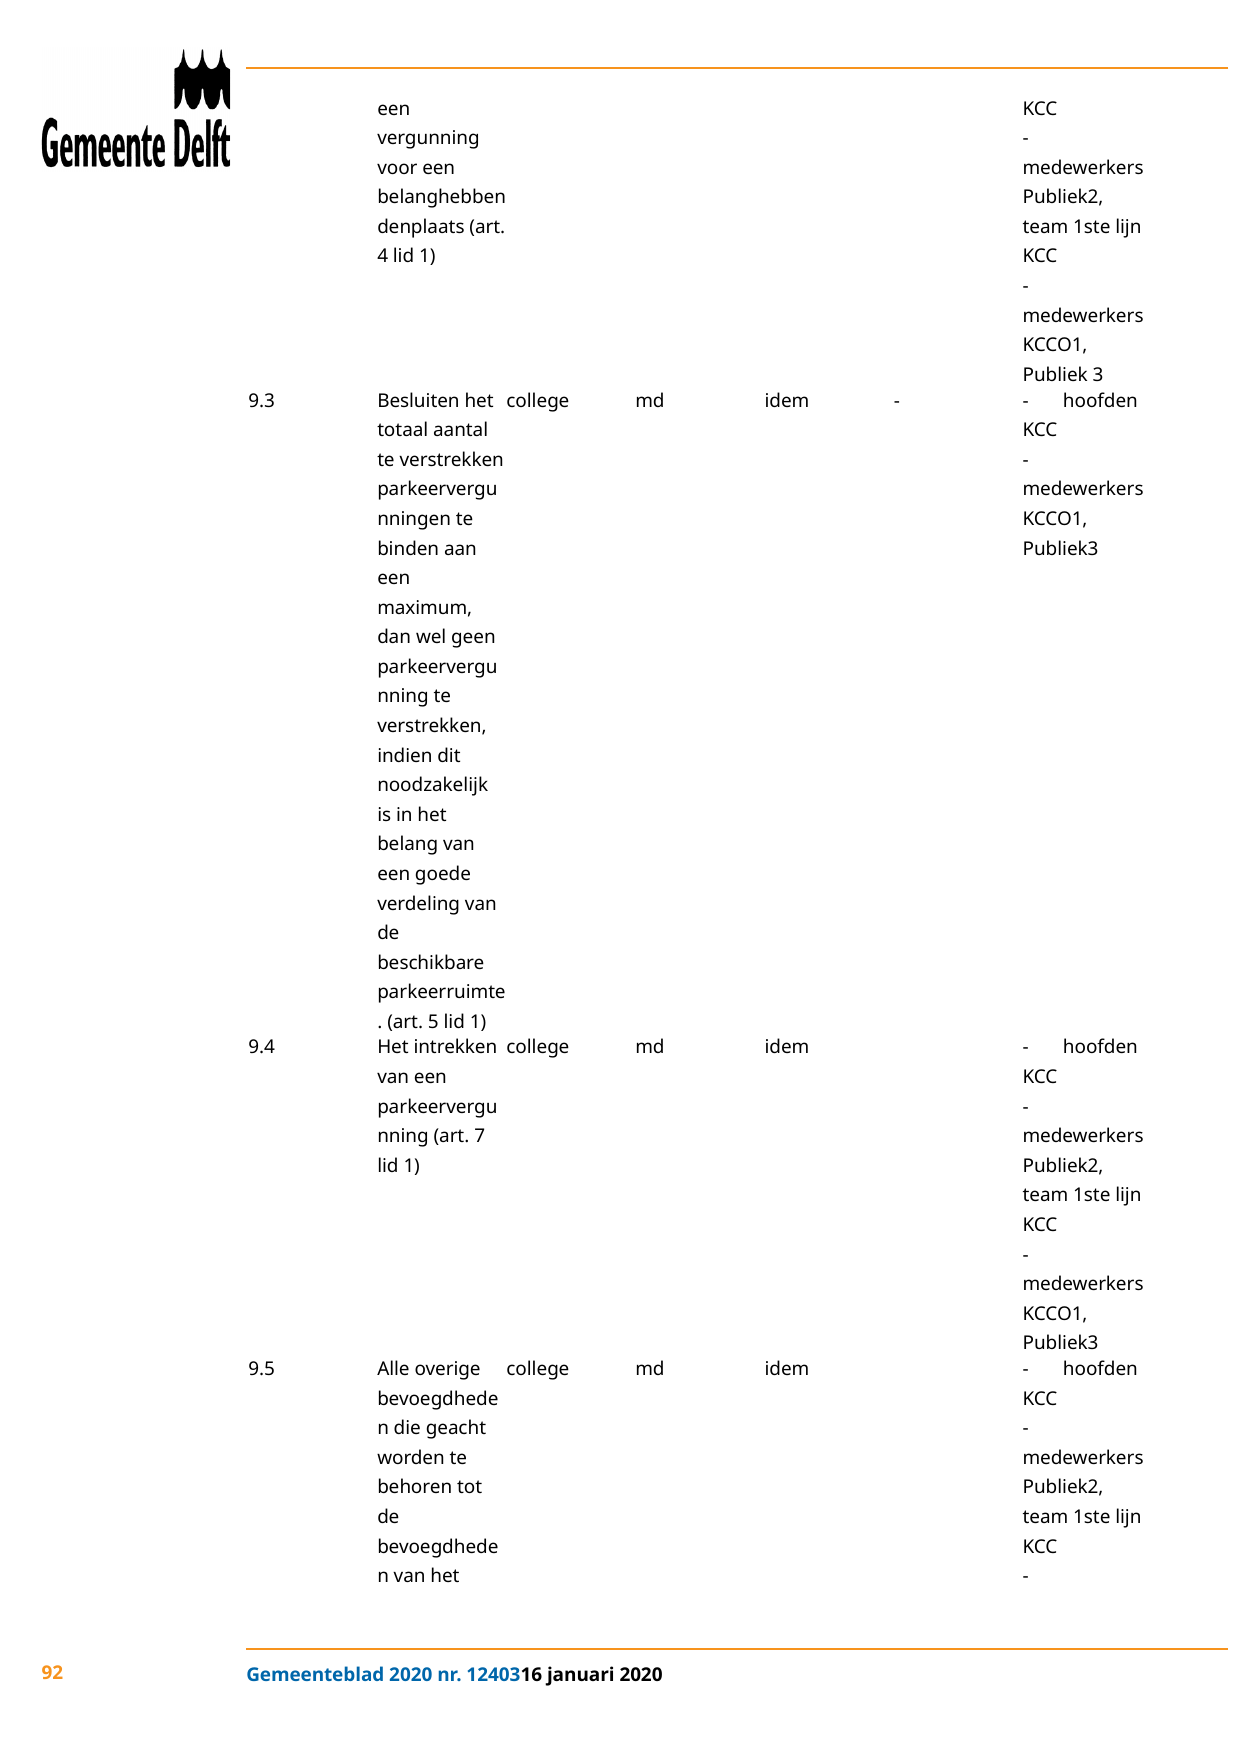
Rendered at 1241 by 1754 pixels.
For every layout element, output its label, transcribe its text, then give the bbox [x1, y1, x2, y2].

table_cell [506, 95, 635, 387]
table_cell - hoofden KCC - medewerkers Publiek2, team 1ste lijn KCC - medewerkers KCCO1, Publiek3 [1023, 1034, 1152, 1355]
table_cell college [506, 1034, 635, 1355]
table_cell md [635, 1034, 764, 1355]
table_cell [894, 1355, 1022, 1588]
table_cell - [894, 387, 1022, 1034]
table_cell - hoofden KCC - medewerkers Publiek2, team 1ste lijn KCC [1023, 1355, 1152, 1588]
table_cell [248, 95, 377, 387]
table_cell [764, 95, 893, 387]
table_cell md [635, 387, 764, 1034]
table_cell idem [764, 1355, 893, 1588]
table_cell 9.4 [248, 1034, 377, 1355]
table_cell idem [764, 1034, 893, 1355]
table_cell [894, 95, 1022, 387]
table_cell een vergunning voor een belanghebbendenplaats (art. 4 lid 1) [377, 95, 506, 387]
table_cell KCC - medewerkers Publiek2, team 1ste lijn KCC - medewerkers KCCO1, Publiek 3 [1023, 95, 1152, 387]
table_cell 9.5 [248, 1355, 377, 1588]
table_cell college [506, 387, 635, 1034]
picture [41, 47, 231, 172]
table_cell Alle overige bevoegdheden die geacht worden te behoren tot de bevoegdheden van het [377, 1355, 506, 1588]
table_cell - hoofden KCC - medewerkers KCCO1, Publiek3 [1023, 387, 1152, 1034]
table_cell md [635, 1355, 764, 1588]
table_cell 9.3 [248, 387, 377, 1034]
table_cell idem [764, 387, 893, 1034]
table_cell [894, 1034, 1022, 1355]
table_cell [635, 95, 764, 387]
table_cell college [506, 1355, 635, 1588]
table_cell Besluiten het totaal aantal te verstrekken parkeervergunningen te binden aan een maximum, dan wel geen parkeervergunning te verstrekken, indien dit noodzakelijk is in het belang van een goede verdeling van de beschikbare parkeerruimte. (art. 5 lid 1) [377, 387, 506, 1034]
table_cell Het intrekken van een parkeervergunning (art. 7 lid 1) [377, 1034, 506, 1355]
